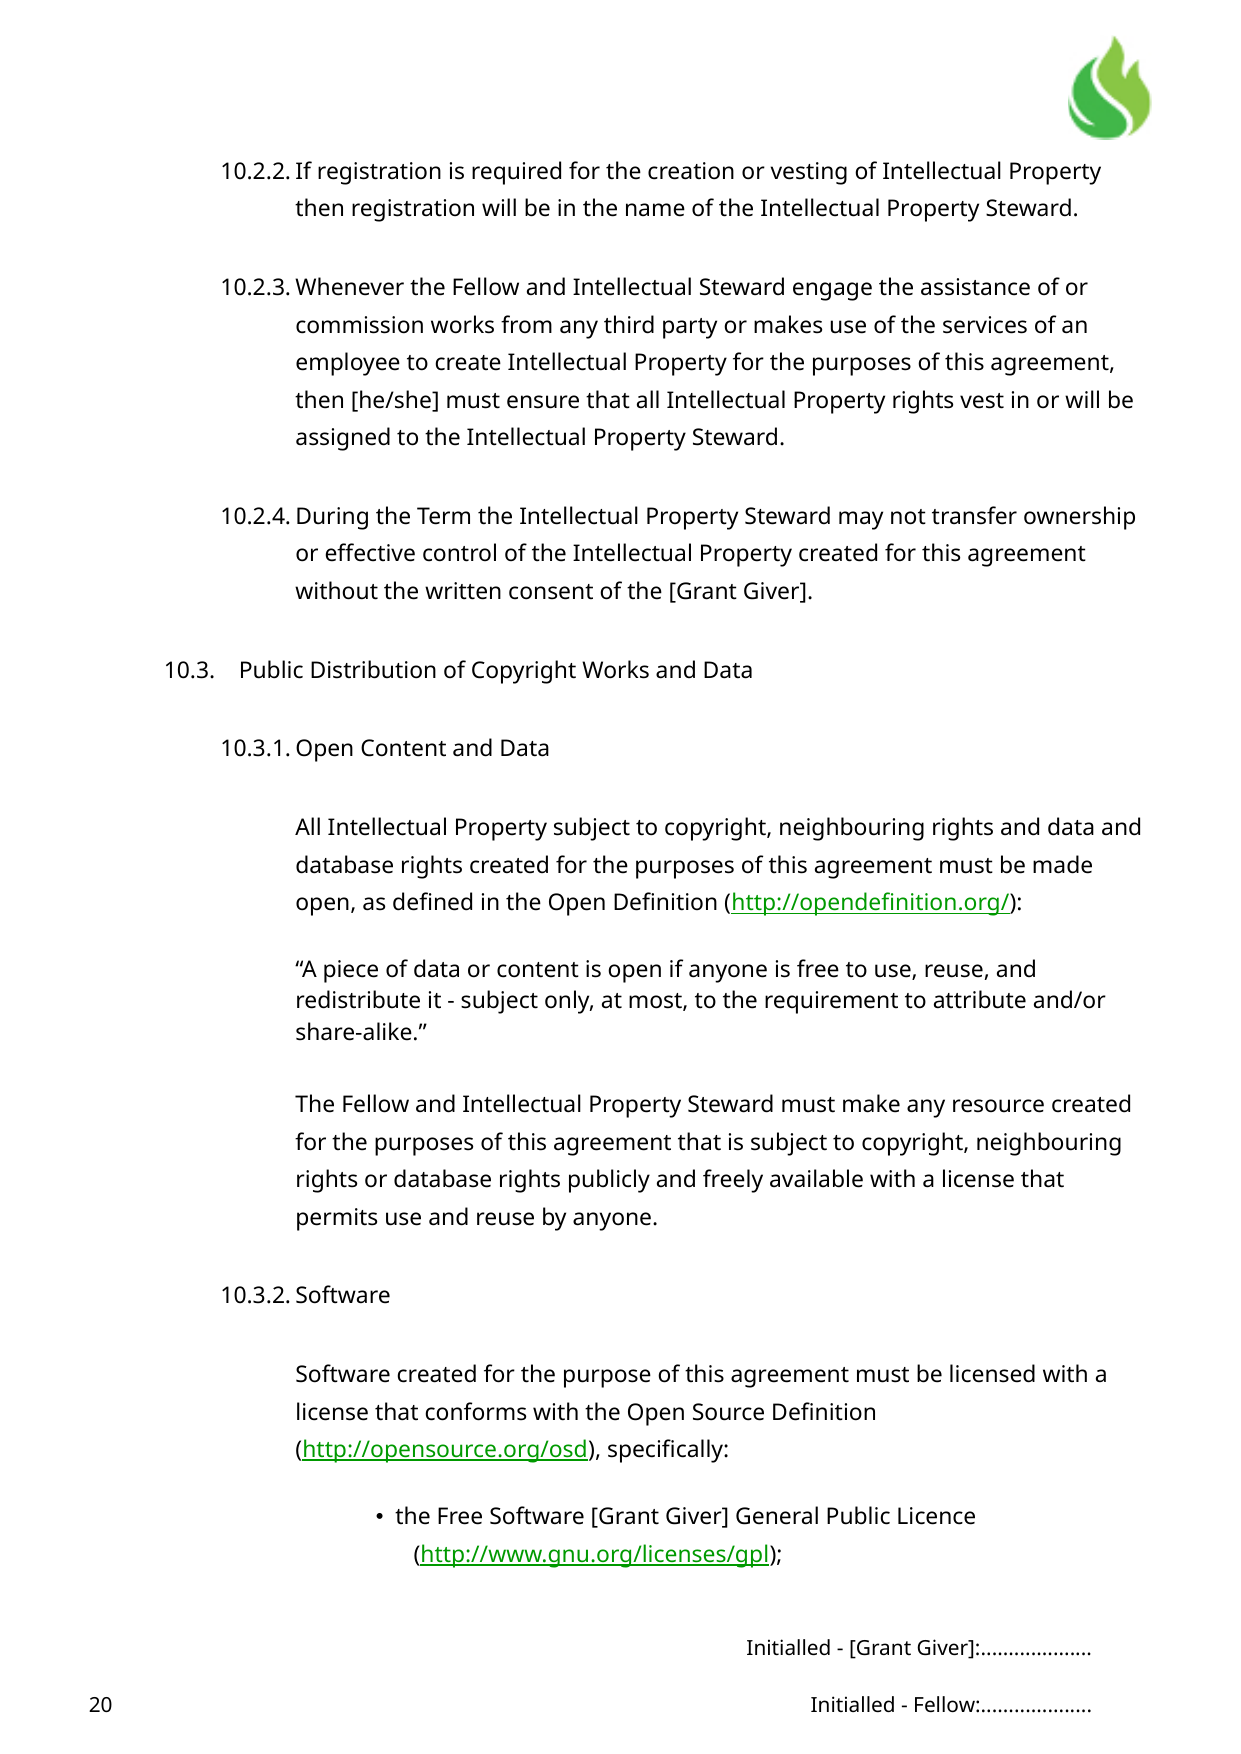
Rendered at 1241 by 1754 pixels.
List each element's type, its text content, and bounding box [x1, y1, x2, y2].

subtitle Whenever the Fellow and Intellectual Steward engage the assistance of or commission works from any third party or makes use of the services of an employee to create Intellectual Property for the purposes of this agreement, then [he/she] must ensure that all Intellectual Property rights vest in or will be assigned to the Intellectual Property Steward. [220, 271, 1152, 452]
subtitle All Intellectual Property subject to copyright, neighbouring rights and data and database rights created for the purposes of this agreement must be made open, as defined in the Open Definition (http://opendefinition.org/): [220, 811, 1152, 917]
subtitle Open Content and Data [220, 732, 1152, 763]
list “A piece of data or content is open if anyone is free to use, reuse, and redistribute it - subject only, at most, to the requirement to attribute and/or share-alike.” [220, 953, 1152, 1047]
subtitle Software created for the purpose of this agreement must be licensed with a license that conforms with the Open Source Definition (http://opensource.org/osd), specifically: [220, 1358, 1152, 1464]
subtitle Software [220, 1279, 1152, 1311]
picture [1089, 35, 1152, 114]
subtitle Public Distribution of Copyright Works and Data [163, 653, 1152, 685]
subtitle The Fellow and Intellectual Property Steward must make any resource created for the purposes of this agreement that is subject to copyright, neighbouring rights or database rights publicly and freely available with a license that permits use and reuse by anyone. [220, 1088, 1152, 1232]
subtitle the Free Software [Grant Giver] General Public Licence (http://www.gnu.org/licenses/gpl); [376, 1500, 1152, 1569]
subtitle During the Term the Intellectual Property Steward may not transfer ownership or effective control of the Intellectual Property created for this agreement without the written consent of the [Grant Giver]. [220, 500, 1152, 606]
subtitle If registration is required for the creation or vesting of Intellectual Property then registration will be in the name of the Intellectual Property Steward. [220, 155, 1152, 223]
